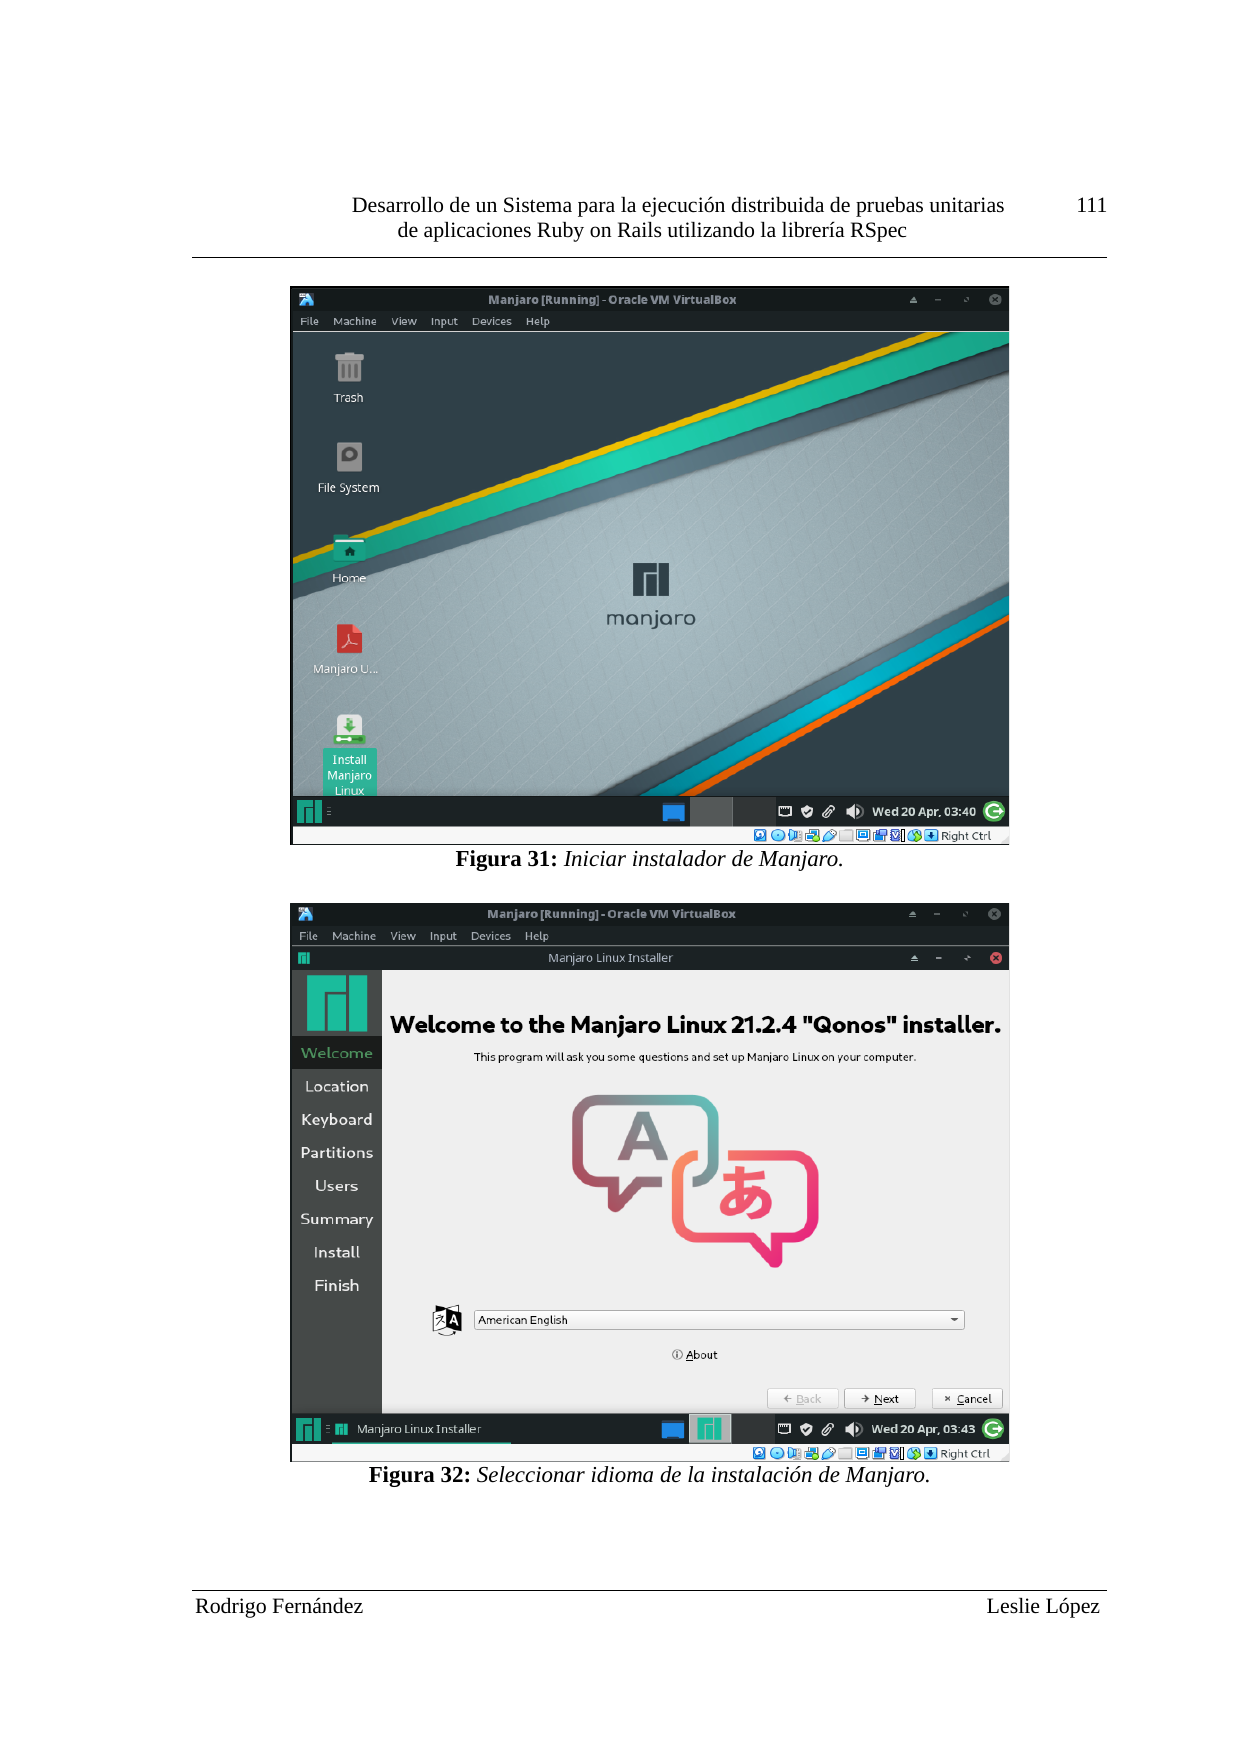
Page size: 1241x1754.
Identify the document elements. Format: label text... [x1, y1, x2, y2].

text Figura 32: Seleccionar idioma de la instalación de Manjaro. [290, 1462, 1009, 1488]
picture [290, 286, 1010, 845]
text Figura 31: Iniciar instalador de Manjaro. [290, 845, 1009, 871]
picture [290, 903, 1010, 1462]
